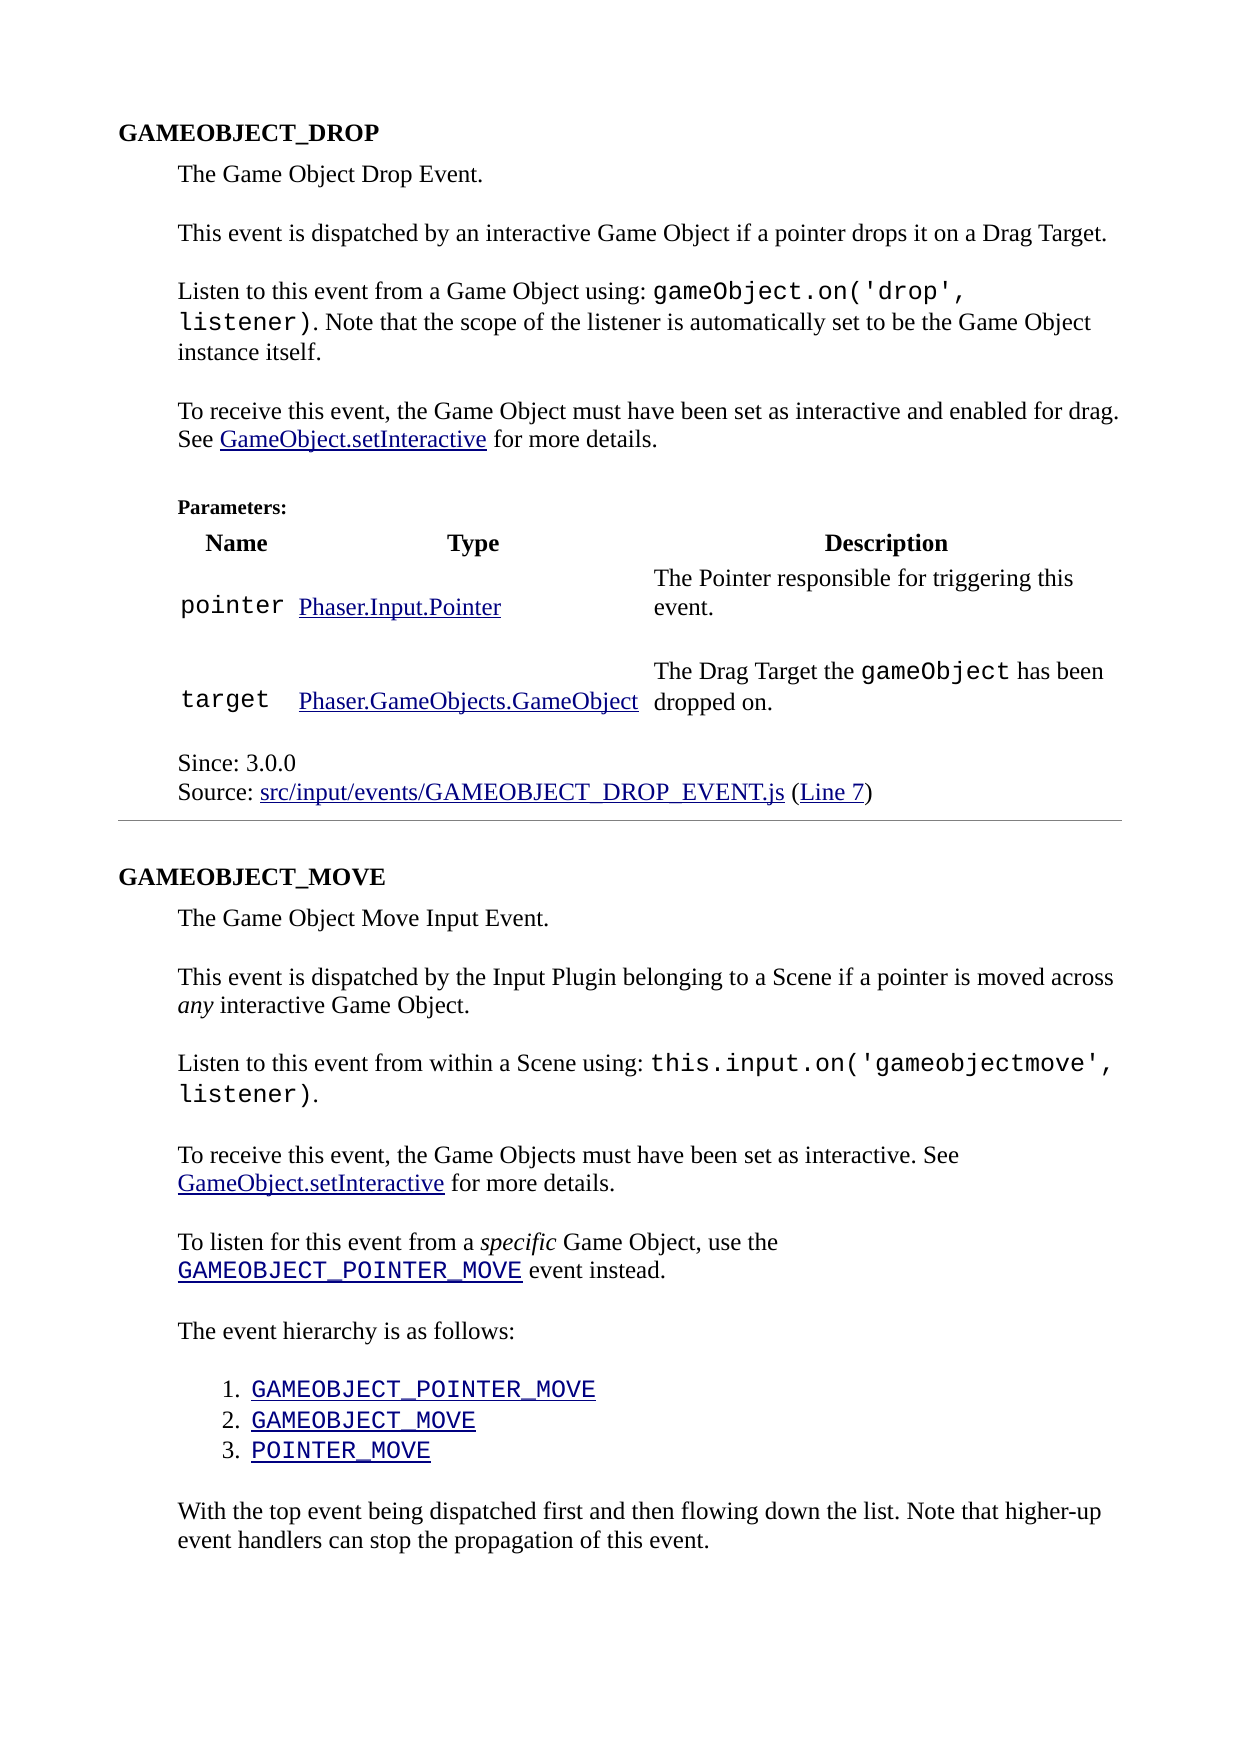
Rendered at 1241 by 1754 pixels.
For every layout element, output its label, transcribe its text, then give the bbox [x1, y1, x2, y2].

list The Game Object Drop Event. [177, 159, 1122, 188]
list Listen to this event from a Game Object using: gameObject.on('drop', listener). Note that the scope of the listener is automatically set to be the Game Object instance itself. [177, 276, 1122, 366]
list The event hierarchy is as follows: [177, 1316, 1122, 1344]
list GAMEOBJECT_MOVE [222, 1405, 1122, 1436]
subtitle Source: src/input/events/GAMEOBJECT_DROP_EVENT.js (Line 7) [177, 777, 1122, 805]
table_cell pointer [177, 560, 295, 653]
list The Game Object Move Input Event. [177, 903, 1122, 932]
list Listen to this event from within a Scene using: this.input.on('gameobjectmove', listener). [177, 1048, 1122, 1110]
list To receive this event, the Game Object must have been set as interactive and enabled for drag. See GameObject.setInteractive for more details. [177, 396, 1122, 453]
subtitle GAMEOBJECT_DROP [118, 118, 1122, 147]
table_cell Phaser.Input.Pointer [295, 560, 651, 653]
table_header Name [177, 526, 295, 560]
list To listen for this event from a specific Game Object, use the GAMEOBJECT_POINTER_MOVE event instead. [177, 1227, 1122, 1286]
table_cell The Pointer responsible for triggering this event. [651, 560, 1122, 653]
table_header Type [295, 526, 651, 560]
list With the top event being dispatched first and then flowing down the list. Note that higher-up event handlers can stop the propagation of this event. [177, 1496, 1122, 1553]
table_cell Phaser.GameObjects.GameObject [295, 653, 651, 748]
table_cell The Drag Target the gameObject has been dropped on. [651, 653, 1122, 748]
list This event is dispatched by the Input Plugin belonging to a Scene if a pointer is moved across any interactive Game Object. [177, 962, 1122, 1019]
list GAMEOBJECT_POINTER_MOVE [222, 1374, 1122, 1405]
list POINTER_MOVE [222, 1436, 1122, 1466]
subtitle Since: 3.0.0 [177, 748, 1122, 777]
list To receive this event, the Game Objects must have been set as interactive. See GameObject.setInteractive for more details. [177, 1140, 1122, 1197]
subtitle GAMEOBJECT_MOVE [118, 862, 1122, 891]
table_header Description [651, 526, 1122, 560]
list This event is dispatched by an interactive Game Object if a pointer drops it on a Drag Target. [177, 218, 1122, 246]
subtitle Parameters: [177, 495, 1122, 519]
table_cell target [177, 653, 295, 748]
